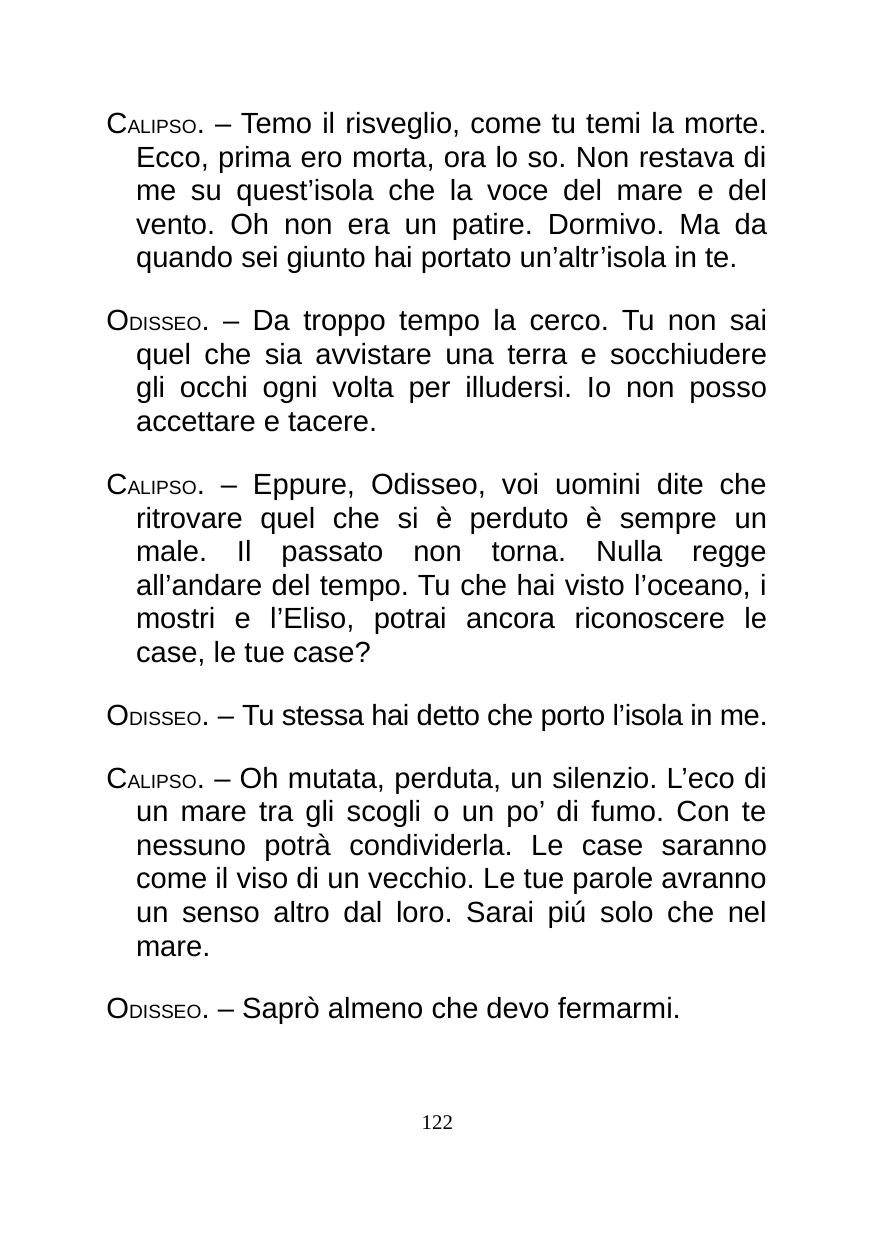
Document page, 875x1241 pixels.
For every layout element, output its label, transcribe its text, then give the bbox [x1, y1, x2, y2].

text Calipso. – Eppure, Odisseo, voi uomini dite che ritrovare quel che si è perduto è sempre un male. Il passato non torna. Nulla regge all’andare del tempo. Tu che hai visto l’oceano, i mostri e l’Eliso, potrai ancora riconoscere le case, le tue case? [106, 467, 768, 668]
text Calipso. – Temo il risveglio, come tu temi la morte. Ecco, prima ero morta, ora lo so. Non restava di me su quest’isola che la voce del mare e del vento. Oh non era un patire. Dormivo. Ma da quando sei giunto hai portato un’altr’isola in te. [106, 106, 768, 274]
text Odisseo. – Tu stessa hai detto che porto l’isola in me. [106, 698, 768, 731]
text Odisseo. – Da troppo tempo la cerco. Tu non sai quel che sia avvistare una terra e socchiudere gli occhi ogni volta per illudersi. Io non posso accettare e tacere. [106, 303, 768, 438]
text Calipso. – Oh mutata, perduta, un silenzio. L’eco di un mare tra gli scogli o un po’ di fumo. Con te nessuno potrà condividerla. Le case saranno come il viso di un vecchio. Le tue parole avranno un senso altro dal loro. Sarai piú solo che nel mare. [106, 761, 768, 962]
text Odisseo. – Saprò almeno che devo fermarmi. [106, 992, 768, 1025]
